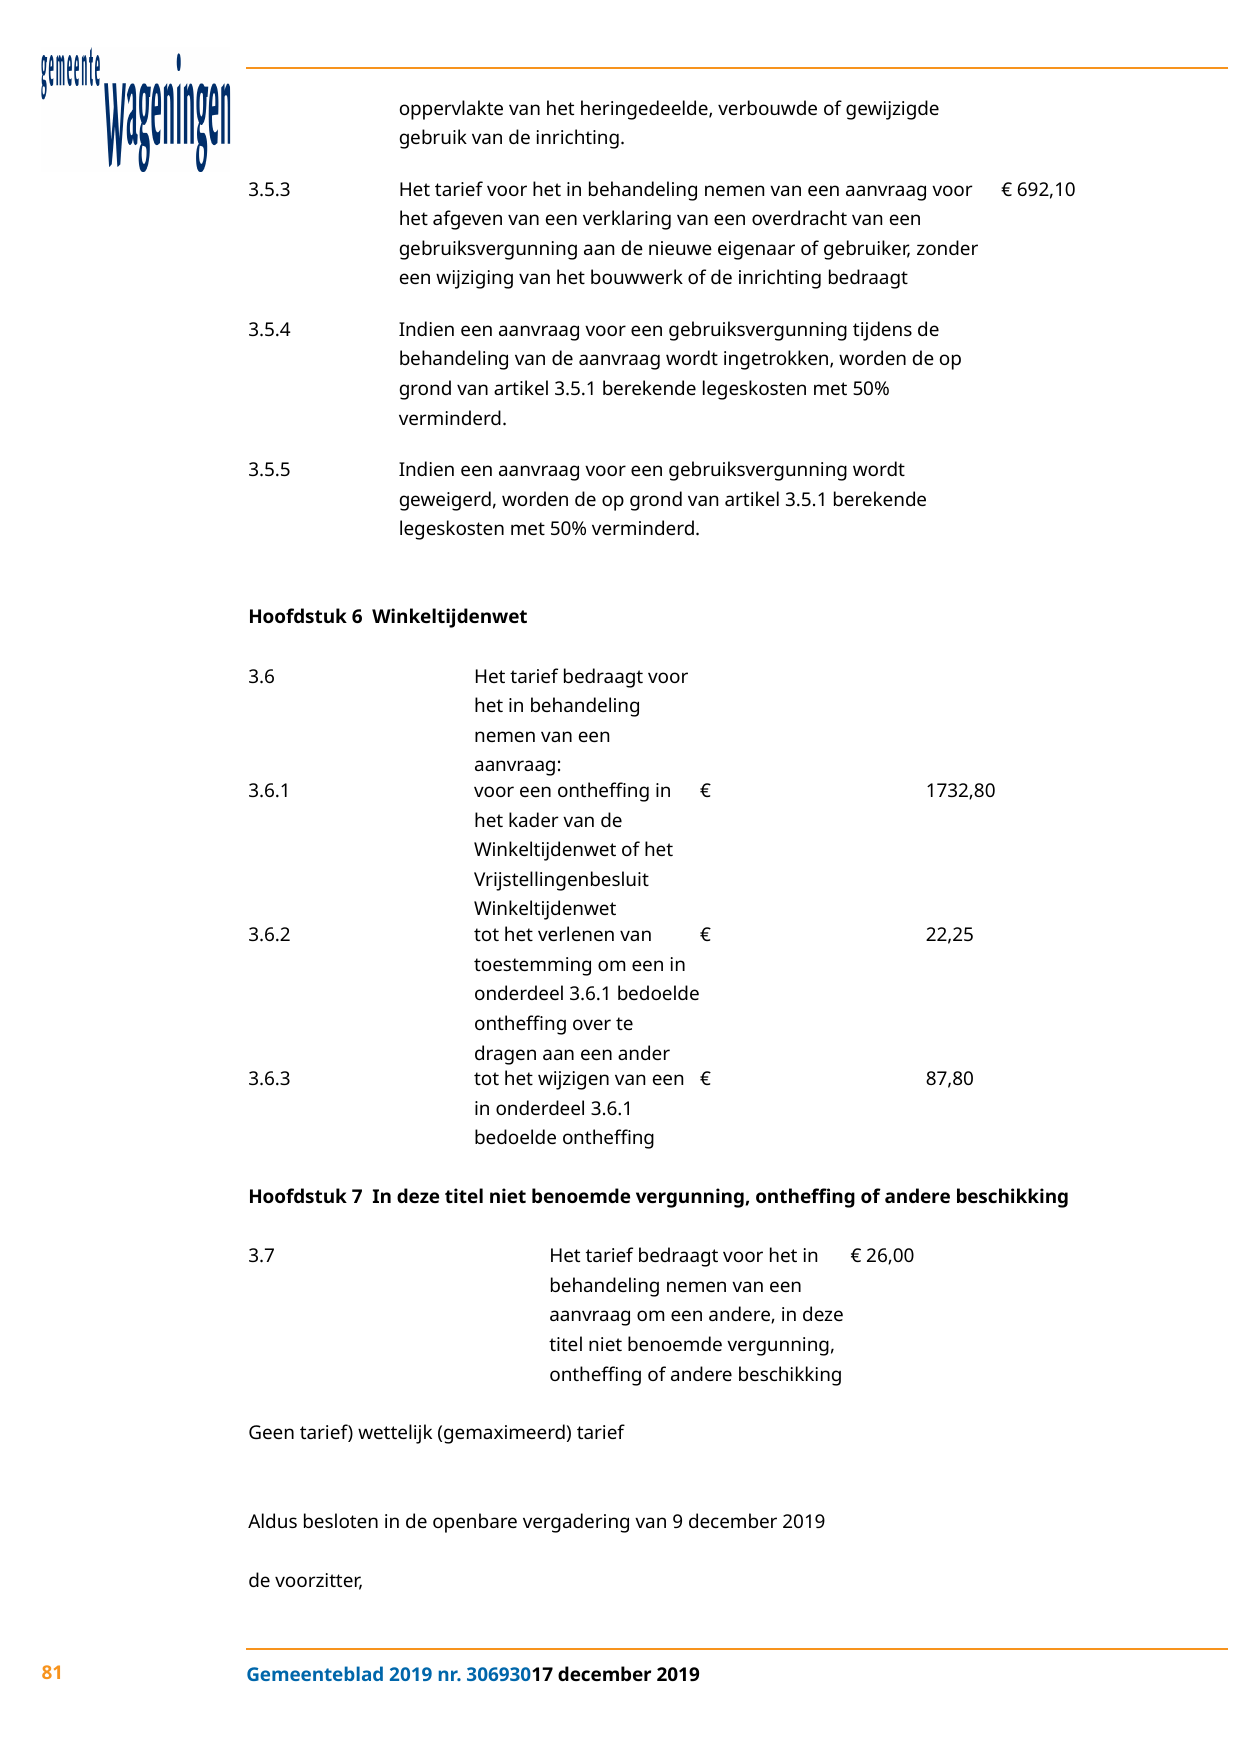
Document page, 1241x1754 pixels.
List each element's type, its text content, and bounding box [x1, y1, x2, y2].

table_cell oppervlakte van het heringedeelde, verbouwde of gewijzigde gebruik van de inrichting. [399, 95, 1001, 150]
table_cell € [700, 1065, 926, 1150]
table_cell 3.5.5 [248, 456, 398, 541]
text Hoofdstuk 7 In deze titel niet benoemde vergunning, ontheffing of andere beschikking [248, 1183, 1152, 1209]
table_cell 22,25 [926, 921, 1152, 1065]
table_cell [248, 150, 398, 176]
table_cell tot het verlenen van toestemming om een in onderdeel 3.6.1 bedoelde ontheffing over te dragen aan een ander [474, 921, 700, 1065]
table_cell Indien een aanvraag voor een gebruiksvergunning wordt geweigerd, worden de op grond van artikel 3.5.1 berekende legeskosten met 50% verminderd. [399, 456, 1001, 541]
table_cell 3.6.1 [248, 777, 474, 921]
table_header € 26,00 [850, 1243, 1152, 1386]
table_cell [1001, 95, 1152, 150]
text Hoofdstuk 6 Winkeltijdenwet [248, 603, 1152, 629]
table_cell 3.6.3 [248, 1065, 474, 1150]
table_cell 87,80 [926, 1065, 1152, 1150]
table_header 3.7 [248, 1243, 549, 1386]
text de voorzitter, [248, 1567, 1152, 1593]
table_cell [399, 150, 1152, 176]
table_header Het tarief bedraagt voor het in behandeling nemen van een aanvraag om een andere, in deze titel niet benoemde vergunning, ontheffing of andere beschikking [549, 1243, 850, 1386]
table_cell tot het wijzigen van een in onderdeel 3.6.1 bedoelde ontheffing [474, 1065, 700, 1150]
table_cell [399, 431, 1001, 456]
picture [41, 47, 231, 172]
table_cell Indien een aanvraag voor een gebruiksvergunning tijdens de behandeling van de aanvraag wordt ingetrokken, worden de op grond van artikel 3.5.1 berekende legeskosten met 50% verminderd. [399, 316, 1001, 431]
table_cell 3.5.3 [248, 176, 398, 290]
table_cell € [700, 777, 926, 921]
table_cell [1001, 290, 1152, 316]
table_header [926, 663, 1152, 777]
table_cell [399, 290, 1001, 316]
table_cell voor een ontheffing in het kader van de Winkeltijdenwet of het Vrijstellingenbesluit Winkeltijdenwet [474, 777, 700, 921]
table_cell [248, 95, 398, 150]
table_cell 3.5.4 [248, 316, 398, 431]
text Geen tarief) wettelijk (gemaximeerd) tarief [248, 1419, 1152, 1445]
table_header Het tarief bedraagt voor het in behandeling nemen van een aanvraag: [474, 663, 700, 777]
table_cell 3.6.2 [248, 921, 474, 1065]
table_cell [1001, 316, 1152, 431]
table_cell Het tarief voor het in behandeling nemen van een aanvraag voor het afgeven van een verklaring van een overdracht van een gebruiksvergunning aan de nieuwe eigenaar of gebruiker, zonder een wijziging van het bouwwerk of de inrichting bedraagt [399, 176, 1001, 290]
table_header [700, 663, 926, 777]
table_header 3.6 [248, 663, 474, 777]
table_cell [1001, 431, 1152, 456]
table_cell € 692,10 [1001, 176, 1152, 290]
table_cell [248, 431, 398, 456]
table_cell [1001, 456, 1152, 541]
text Aldus besloten in de openbare vergadering van 9 december 2019 [248, 1508, 1152, 1534]
table_cell € [700, 921, 926, 1065]
table_cell [248, 290, 398, 316]
table_cell 1732,80 [926, 777, 1152, 921]
